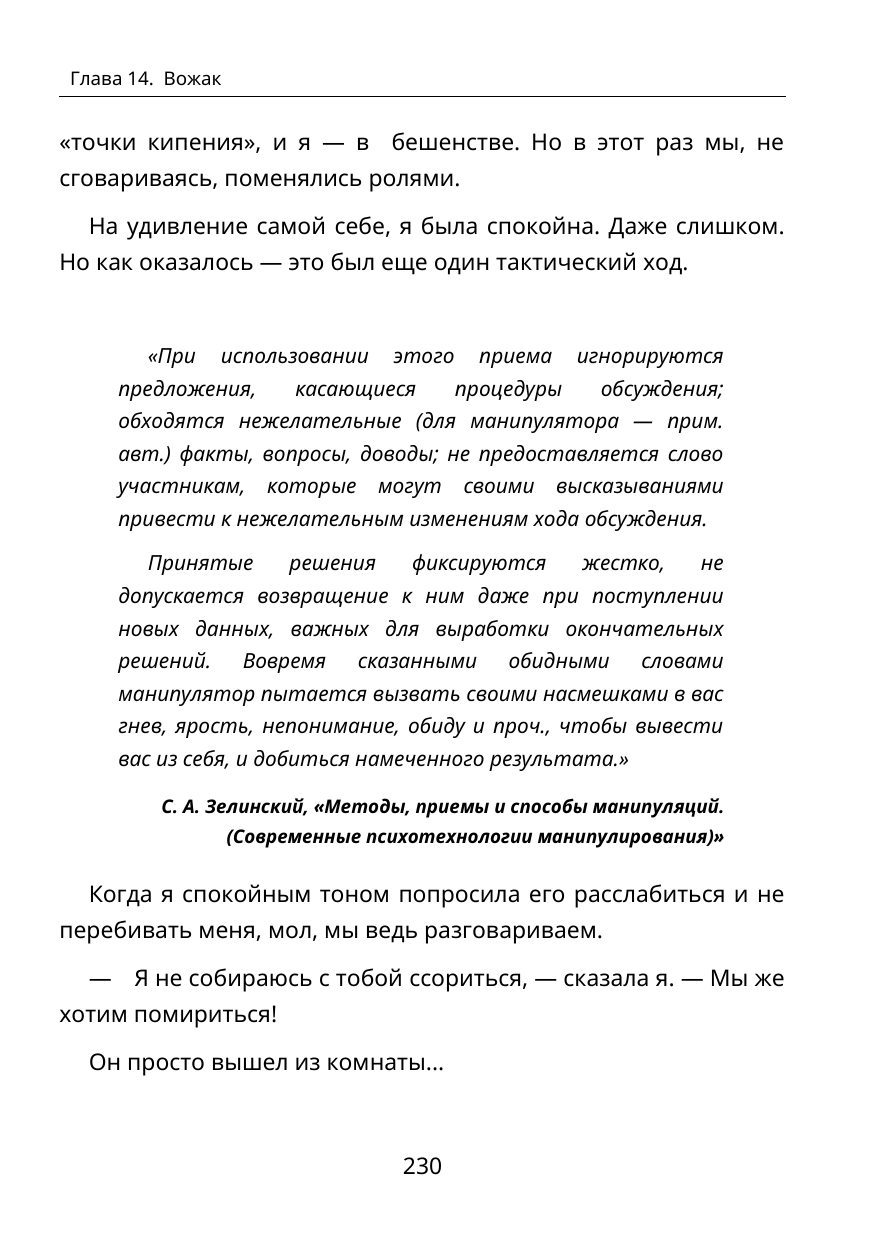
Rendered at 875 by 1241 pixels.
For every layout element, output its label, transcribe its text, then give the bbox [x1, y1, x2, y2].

text Принятые решения фиксируются жестко, не допускается возвращение к ним даже при поступлении новых данных, важных для выработки окончательных решений. Вовремя сказанными обидными словами манипулятор пытается вызвать своими насмешками в вас гнев, ярость, непонимание, обиду и проч., чтобы вывести вас из себя, и добиться намеченного результата.» [118, 548, 726, 772]
text Он просто вышел из комнаты... [59, 1046, 786, 1077]
text «При использовании этого приема игнорируются предложения, касающиеся процедуры обсуждения; обходятся нежелательные (для манипулятора — прим. авт.) факты, вопросы, доводы; не предоставляется слово участникам, которые могут своими высказываниями привести к нежелательным изменениям хода обсуждения. [118, 341, 726, 532]
text С. А. Зелинский, «Методы, приемы и способы манипуляций. (Современные психотехнологии манипулирования)» [118, 788, 726, 848]
text «точки кипения», и я — в бешенстве. Но в этот раз мы, не сговариваясь, поменялись ролями. [59, 126, 786, 193]
text На удивление самой себе, я была спокойна. Даже слишком. Но как оказалось — это был еще один тактический ход. [59, 210, 786, 277]
text Когда я спокойным тоном попросила его расслабиться и не перебивать меня, мол, мы ведь разговариваем. [59, 878, 786, 946]
list Я не собираюсь с тобой ссориться, — сказала я. — Мы же хотим помириться! [59, 962, 786, 1029]
